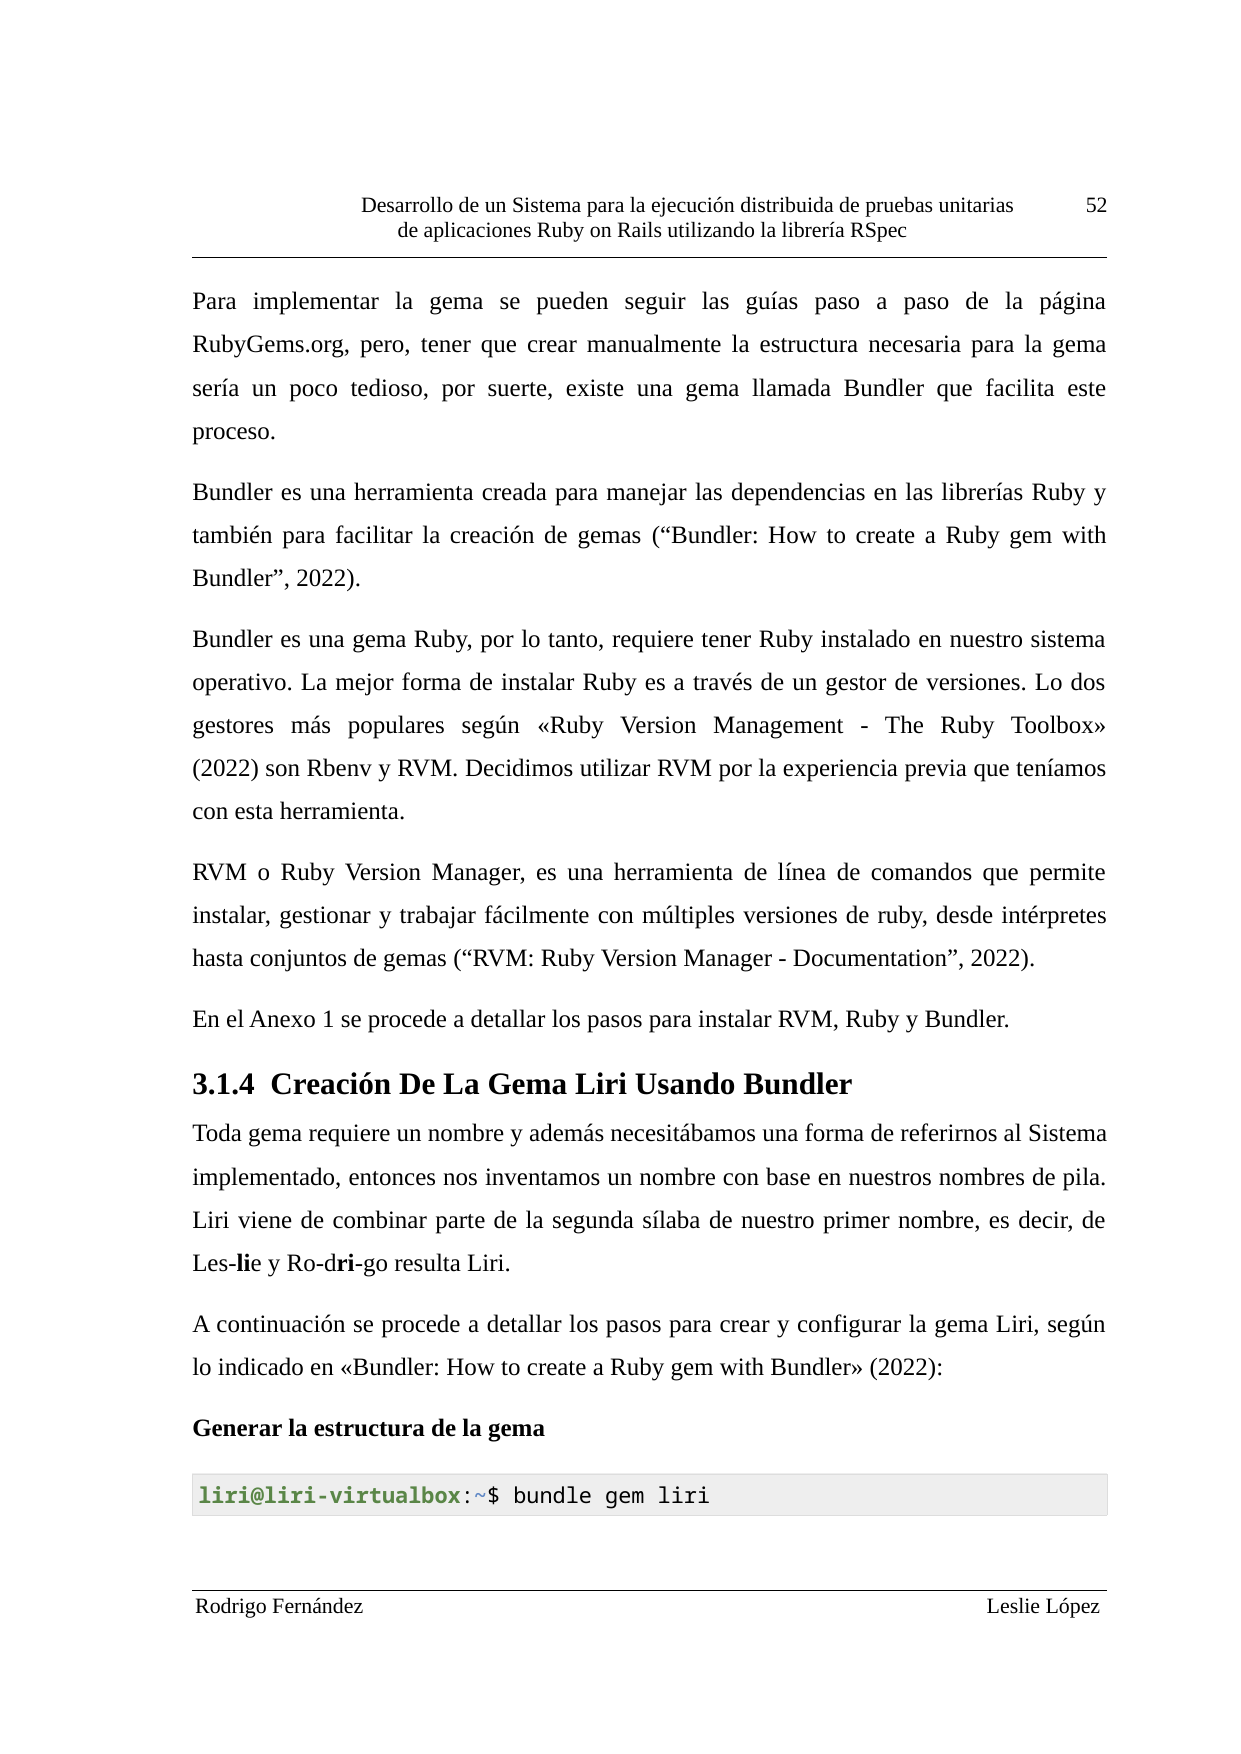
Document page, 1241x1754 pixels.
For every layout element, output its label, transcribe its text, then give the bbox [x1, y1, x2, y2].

text liri@liri-virtualbox:~$ bundle gem liri [193, 1475, 1107, 1515]
text Bundler es una herramienta creada para manejar las dependencias en las librerías Ruby y también para facilitar la creación de gemas (“Bundler: How to create a Ruby gem with Bundler”, 2022)⁠. [192, 477, 1107, 592]
text RVM o Ruby Version Manager, es una herramienta de línea de comandos que permite instalar, gestionar y trabajar fácilmente con múltiples versiones de ruby, desde intérpretes hasta conjuntos de gemas (“RVM: Ruby Version Manager - Documentation”, 2022)⁠. [192, 857, 1107, 972]
text Bundler es una gema Ruby, por lo tanto, requiere tener Ruby instalado en nuestro sistema operativo. La mejor forma de instalar Ruby es a través de un gestor de versiones. Lo dos gestores más populares según «Ruby Version Management - The Ruby Toolbox» (2022)⁠ son Rbenv y RVM. Decidimos utilizar RVM por la experiencia previa que teníamos con esta herramienta. [192, 624, 1107, 825]
text Toda gema requiere un nombre y además necesitábamos una forma de referirnos al Sistema implementado, entonces nos inventamos un nombre con base en nuestros nombres de pila. Liri viene de combinar parte de la segunda sílaba de nuestro primer nombre, es decir, de Les-lie y Ro-dri-go resulta Liri. [192, 1118, 1107, 1277]
text En el Anexo 1 se procede a detallar los pasos para instalar RVM, Ruby y Bundler. [192, 1004, 1107, 1033]
subtitle Creación de la Gema Liri usando Bundler [192, 1065, 1107, 1101]
text Generar la estructura de la gema [192, 1413, 1107, 1441]
text Para implementar la gema se pueden seguir las guías paso a paso de la página RubyGems.org, pero, tener que crear manualmente la estructura necesaria para la gema sería un poco tedioso, por suerte, existe una gema llamada Bundler que facilita este proceso. [192, 286, 1107, 444]
text A continuación se procede a detallar los pasos para crear y configurar la gema Liri, según lo indicado en «Bundler: How to create a Ruby gem with Bundler» (2022): [192, 1309, 1107, 1381]
